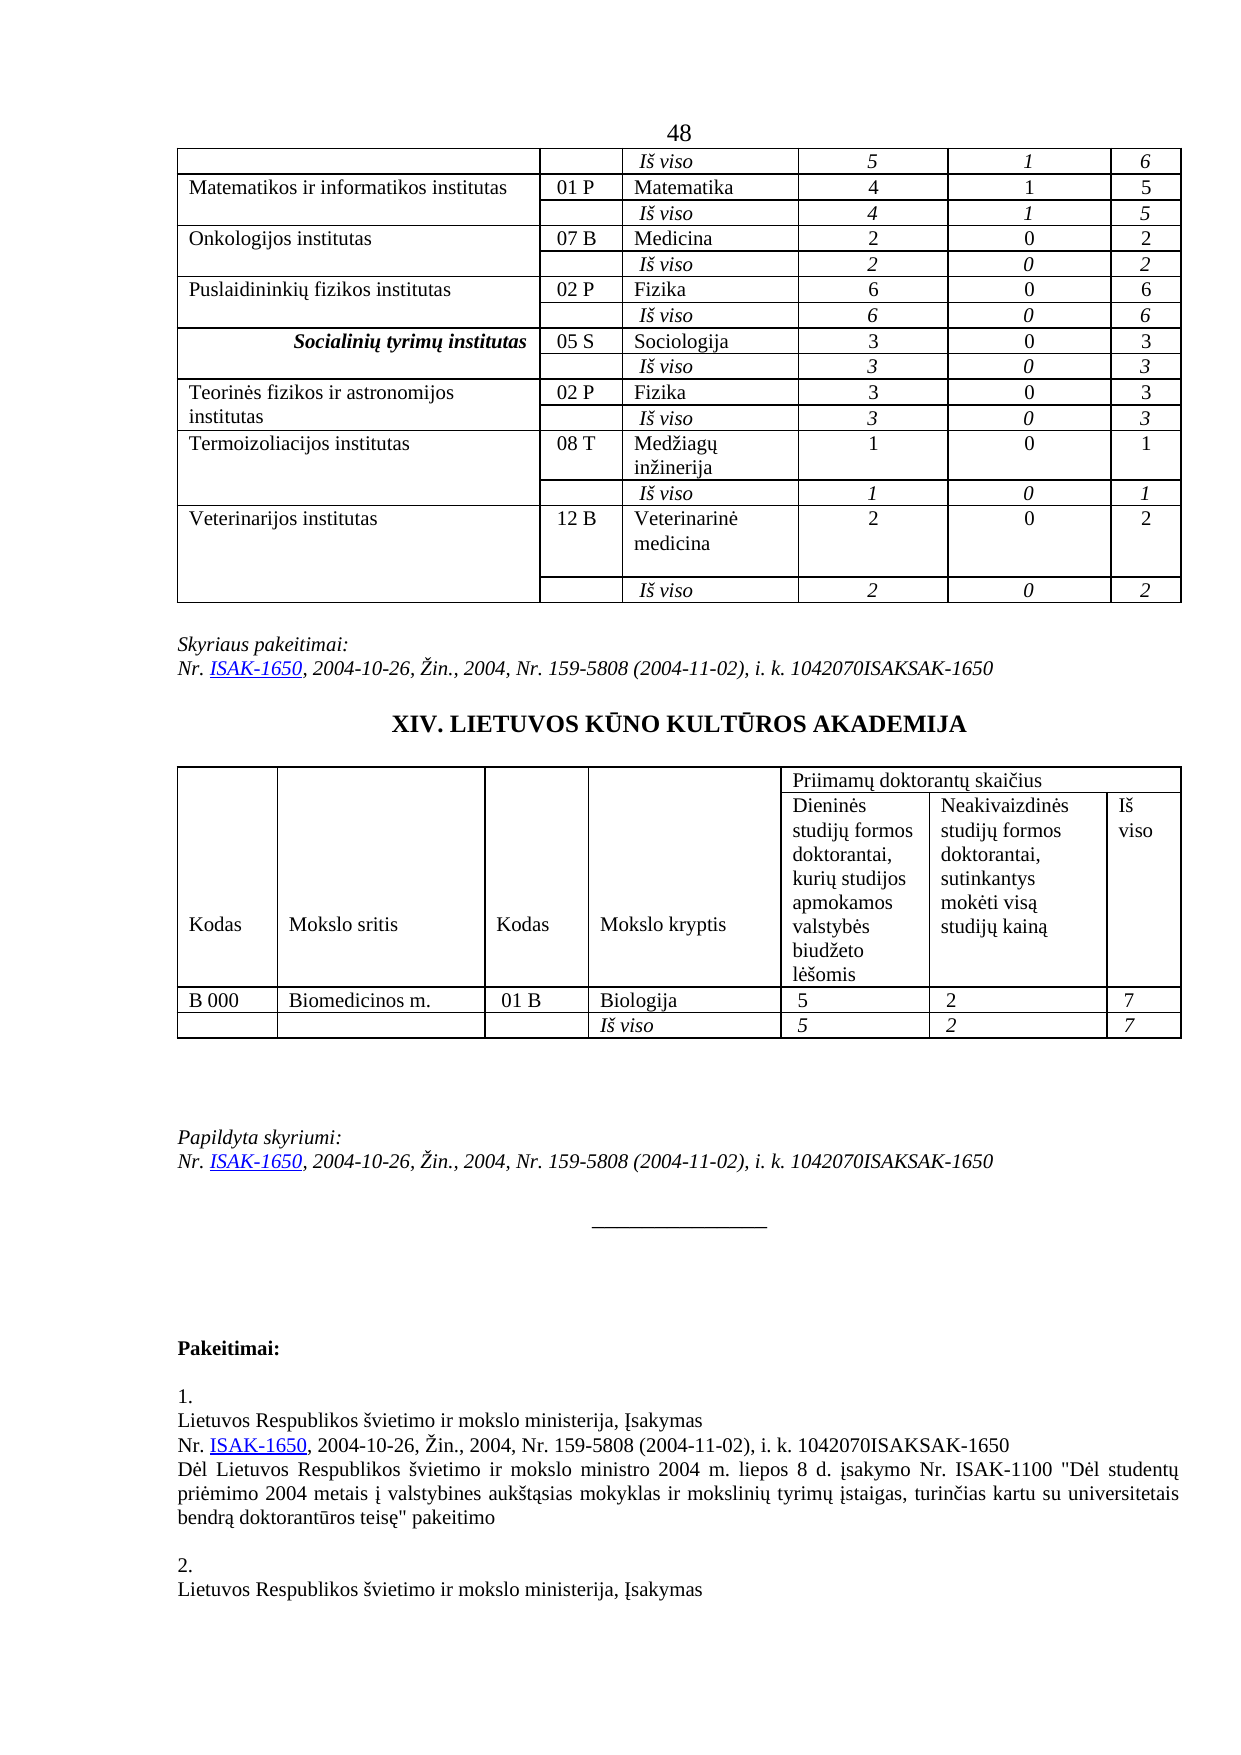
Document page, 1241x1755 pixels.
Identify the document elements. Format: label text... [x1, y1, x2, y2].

table_cell 3 [1112, 329, 1180, 353]
table_cell Iš viso [623, 406, 798, 429]
table_cell Biomedicinos m. [278, 988, 484, 1012]
text Nr. ISAK-1650, 2004-10-26, Žin., 2004, Nr. 159-5808 (2004-11-02), i. k. 1042070ISAKSAK-1650 [177, 1149, 1181, 1173]
table_cell Iš viso [623, 578, 798, 602]
table_cell Medicina [623, 226, 798, 250]
table_cell 0 [949, 277, 1110, 301]
table_cell Fizika [623, 277, 798, 301]
table_cell 0 [949, 252, 1110, 276]
table_cell Onkologijos institutas [178, 226, 539, 276]
text Pakeitimai: [177, 1336, 1181, 1360]
table_cell 6 [1112, 149, 1180, 173]
table_cell 2 [930, 988, 1106, 1012]
table_cell 1 [949, 201, 1110, 224]
table_cell Teorinės fizikos ir astronomijos institutas [178, 380, 539, 429]
table_cell 3 [799, 380, 947, 404]
table_cell 2 [1112, 506, 1180, 576]
table_cell Iš viso [623, 354, 798, 378]
table_header Kodas [178, 768, 277, 986]
table_cell 02 P [541, 380, 622, 404]
table_cell Sociologija [623, 329, 798, 353]
table_cell B 000 [178, 988, 277, 1012]
table_cell Termoizoliacijos institutas [178, 431, 539, 505]
table_cell 0 [949, 226, 1110, 250]
table_cell 5 [782, 988, 929, 1012]
table_cell [541, 578, 622, 602]
table_cell 3 [1112, 354, 1180, 378]
table_cell 0 [949, 329, 1110, 353]
table_cell 7 [1108, 988, 1180, 1012]
table_cell 0 [949, 578, 1110, 602]
table_cell [278, 1013, 484, 1037]
table_cell 5 [1112, 175, 1180, 199]
table_cell Iš viso [623, 149, 798, 173]
table_cell 2 [799, 226, 947, 250]
table_cell 1 [949, 175, 1110, 199]
table_cell 07 B [541, 226, 622, 250]
table_cell 05 S [541, 329, 622, 353]
text 1. [177, 1384, 1181, 1408]
table_cell 5 [782, 1013, 929, 1037]
table_cell 1 [1112, 431, 1180, 479]
table_cell 3 [1112, 406, 1180, 429]
table_cell Iš viso [623, 252, 798, 276]
table_cell 5 [799, 149, 947, 173]
table_cell [541, 354, 622, 378]
table_cell Puslaidininkių fizikos institutas [178, 277, 539, 327]
table_cell 7 [1108, 1013, 1180, 1037]
table_cell 1 [949, 149, 1110, 173]
table_cell 4 [799, 175, 947, 199]
table_cell 01 P [541, 175, 622, 199]
text Papildyta skyriumi: [177, 1125, 1181, 1149]
table_cell Veterinarijos institutas [178, 506, 539, 602]
table_header Kodas [486, 768, 588, 986]
table_cell Medžiagų inžinerija [623, 431, 798, 479]
table_cell 2 [1112, 226, 1180, 250]
table_header Mokslo kryptis [589, 768, 780, 986]
table_cell Iš viso [623, 201, 798, 224]
table_header Mokslo sritis [278, 768, 484, 986]
text Lietuvos Respublikos švietimo ir mokslo ministerija, Įsakymas [177, 1408, 1181, 1432]
table_cell 3 [799, 406, 947, 429]
table_cell [541, 252, 622, 276]
text xiv. lietuvos kūno kultūros akademija [177, 709, 1181, 737]
text Nr. ISAK-1650, 2004-10-26, Žin., 2004, Nr. 159-5808 (2004-11-02), i. k. 1042070ISAKSAK-1650 [177, 656, 1181, 680]
table_cell 6 [799, 303, 947, 327]
table_cell Iš viso [1108, 793, 1180, 986]
table_cell 6 [799, 277, 947, 301]
table_cell Matematika [623, 175, 798, 199]
table_cell Neakivaizdinės studijų formos doktorantai, sutinkantys mokėti visą studijų kainą [930, 793, 1106, 986]
table_cell [178, 1013, 277, 1037]
table_cell [541, 149, 622, 173]
table_cell 0 [949, 354, 1110, 378]
table_cell 02 P [541, 277, 622, 301]
text ______________ [177, 1202, 1181, 1231]
text Lietuvos Respublikos švietimo ir mokslo ministerija, Įsakymas [177, 1577, 1181, 1601]
table_cell Socialinių tyrimų institutas [178, 329, 539, 378]
table_cell Iš viso [589, 1013, 780, 1037]
table_cell Matematikos ir informatikos institutas [178, 175, 539, 224]
table_cell 6 [1112, 277, 1180, 301]
table_cell 1 [799, 481, 947, 505]
table_cell 5 [1112, 201, 1180, 224]
table_cell 2 [799, 578, 947, 602]
text 2. [177, 1553, 1181, 1577]
table_cell 0 [949, 406, 1110, 429]
table_cell Iš viso [623, 481, 798, 505]
table_cell [541, 481, 622, 505]
text Nr. ISAK-1650, 2004-10-26, Žin., 2004, Nr. 159-5808 (2004-11-02), i. k. 1042070ISAKSAK-1650 [177, 1432, 1181, 1457]
table_cell 12 B [541, 506, 622, 576]
table_cell [486, 1013, 588, 1037]
table_cell Veterinarinė medicina [623, 506, 798, 576]
table_cell Iš viso [623, 303, 798, 327]
table_cell 0 [949, 380, 1110, 404]
table_cell 1 [1112, 481, 1180, 505]
table_cell 2 [930, 1013, 1106, 1037]
table_cell 0 [949, 431, 1110, 479]
table_cell Fizika [623, 380, 798, 404]
table_cell 2 [1112, 252, 1180, 276]
table_cell 2 [799, 252, 947, 276]
table_header Priimamų doktorantų skaičius [782, 768, 1180, 792]
table_cell 3 [1112, 380, 1180, 404]
table_cell 0 [949, 506, 1110, 576]
table_cell 2 [799, 506, 947, 576]
table_cell [541, 201, 622, 224]
table_cell 0 [949, 303, 1110, 327]
table_cell 2 [1112, 578, 1180, 602]
table_cell 3 [799, 354, 947, 378]
table_cell 4 [799, 201, 947, 224]
table_cell 6 [1112, 303, 1180, 327]
table_cell 01 B [486, 988, 588, 1012]
table_cell Dieninės studijų formos doktorantai, kurių studijos apmokamos valstybės biudžeto lėšomis [782, 793, 929, 986]
text Dėl Lietuvos Respublikos švietimo ir mokslo ministro 2004 m. liepos 8 d. įsakymo Nr. ISAK-1100 "Dėl studentų priėmimo 2004 metais į valstybines aukštąsias mokyklas ir mokslinių tyrimų įstaigas, turinčias kartu su universitetais bendrą doktorantūros teisę" pakeitimo [177, 1457, 1181, 1529]
table_cell [541, 303, 622, 327]
table_cell 0 [949, 481, 1110, 505]
table_cell 1 [799, 431, 947, 479]
table_cell 08 T [541, 431, 622, 479]
table_cell [541, 406, 622, 429]
table_cell 3 [799, 329, 947, 353]
table_cell Biologija [589, 988, 780, 1012]
table_cell [178, 149, 539, 173]
text Skyriaus pakeitimai: [177, 632, 1181, 656]
